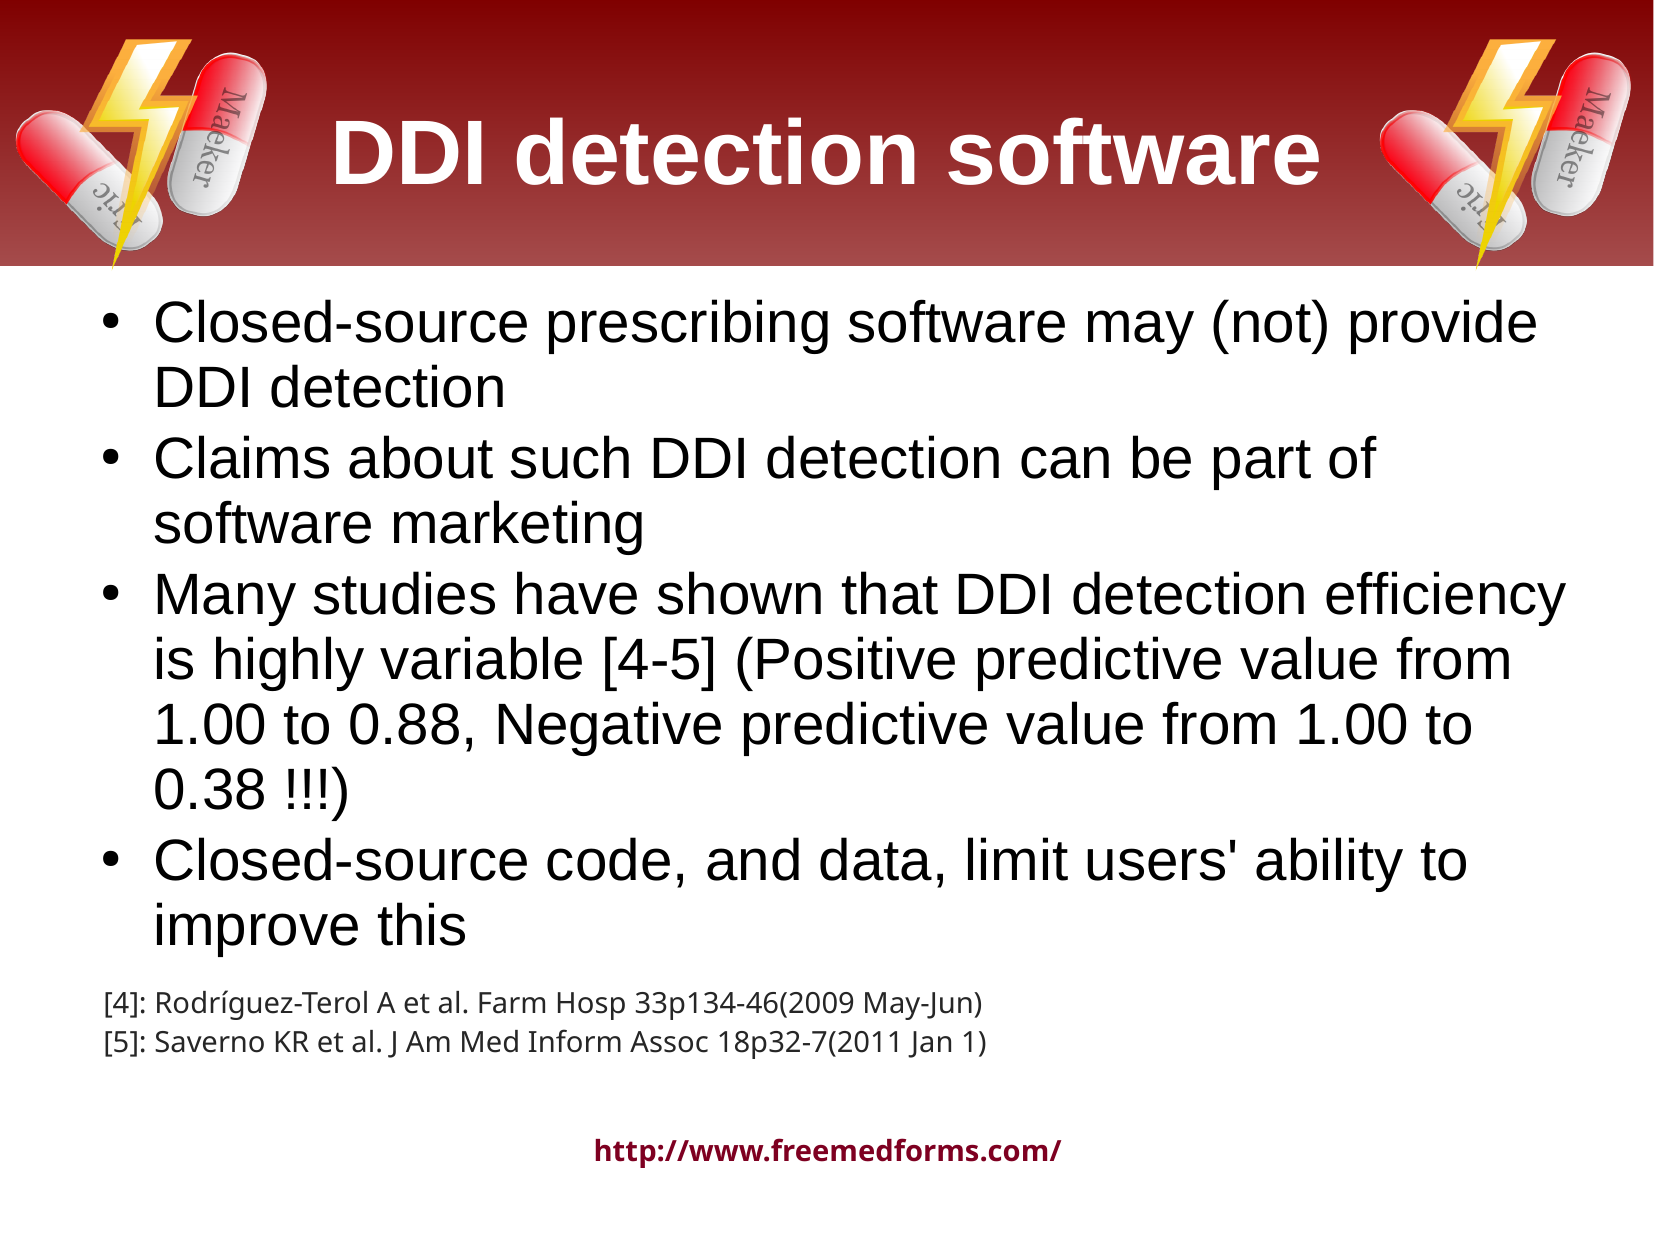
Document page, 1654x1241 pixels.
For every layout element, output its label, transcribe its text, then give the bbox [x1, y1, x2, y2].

picture [0, 29, 271, 273]
title DDI detection software [295, 49, 1359, 257]
picture [1364, 29, 1635, 273]
list Closed-source prescribing software may (not) provide DDI detection Claims about such DDI detection can be part of software marketing Many studies have shown that DDI detection efficiency is highly variable [4-5] (Positive predictive value from 1.00 to 0.88, Negative predictive value from 1.00 to 0.38 !!!) Closed-source code, and data, limit users' ability to improve this [82, 290, 1571, 959]
text_box [4]: Rodríguez-Terol A et al. Farm Hosp 33p134-46(2009 May-Jun) [5]: Saverno KR et al. J Am Med Inform Assoc 18p32-7(2011 Jan 1) [88, 974, 1565, 1093]
